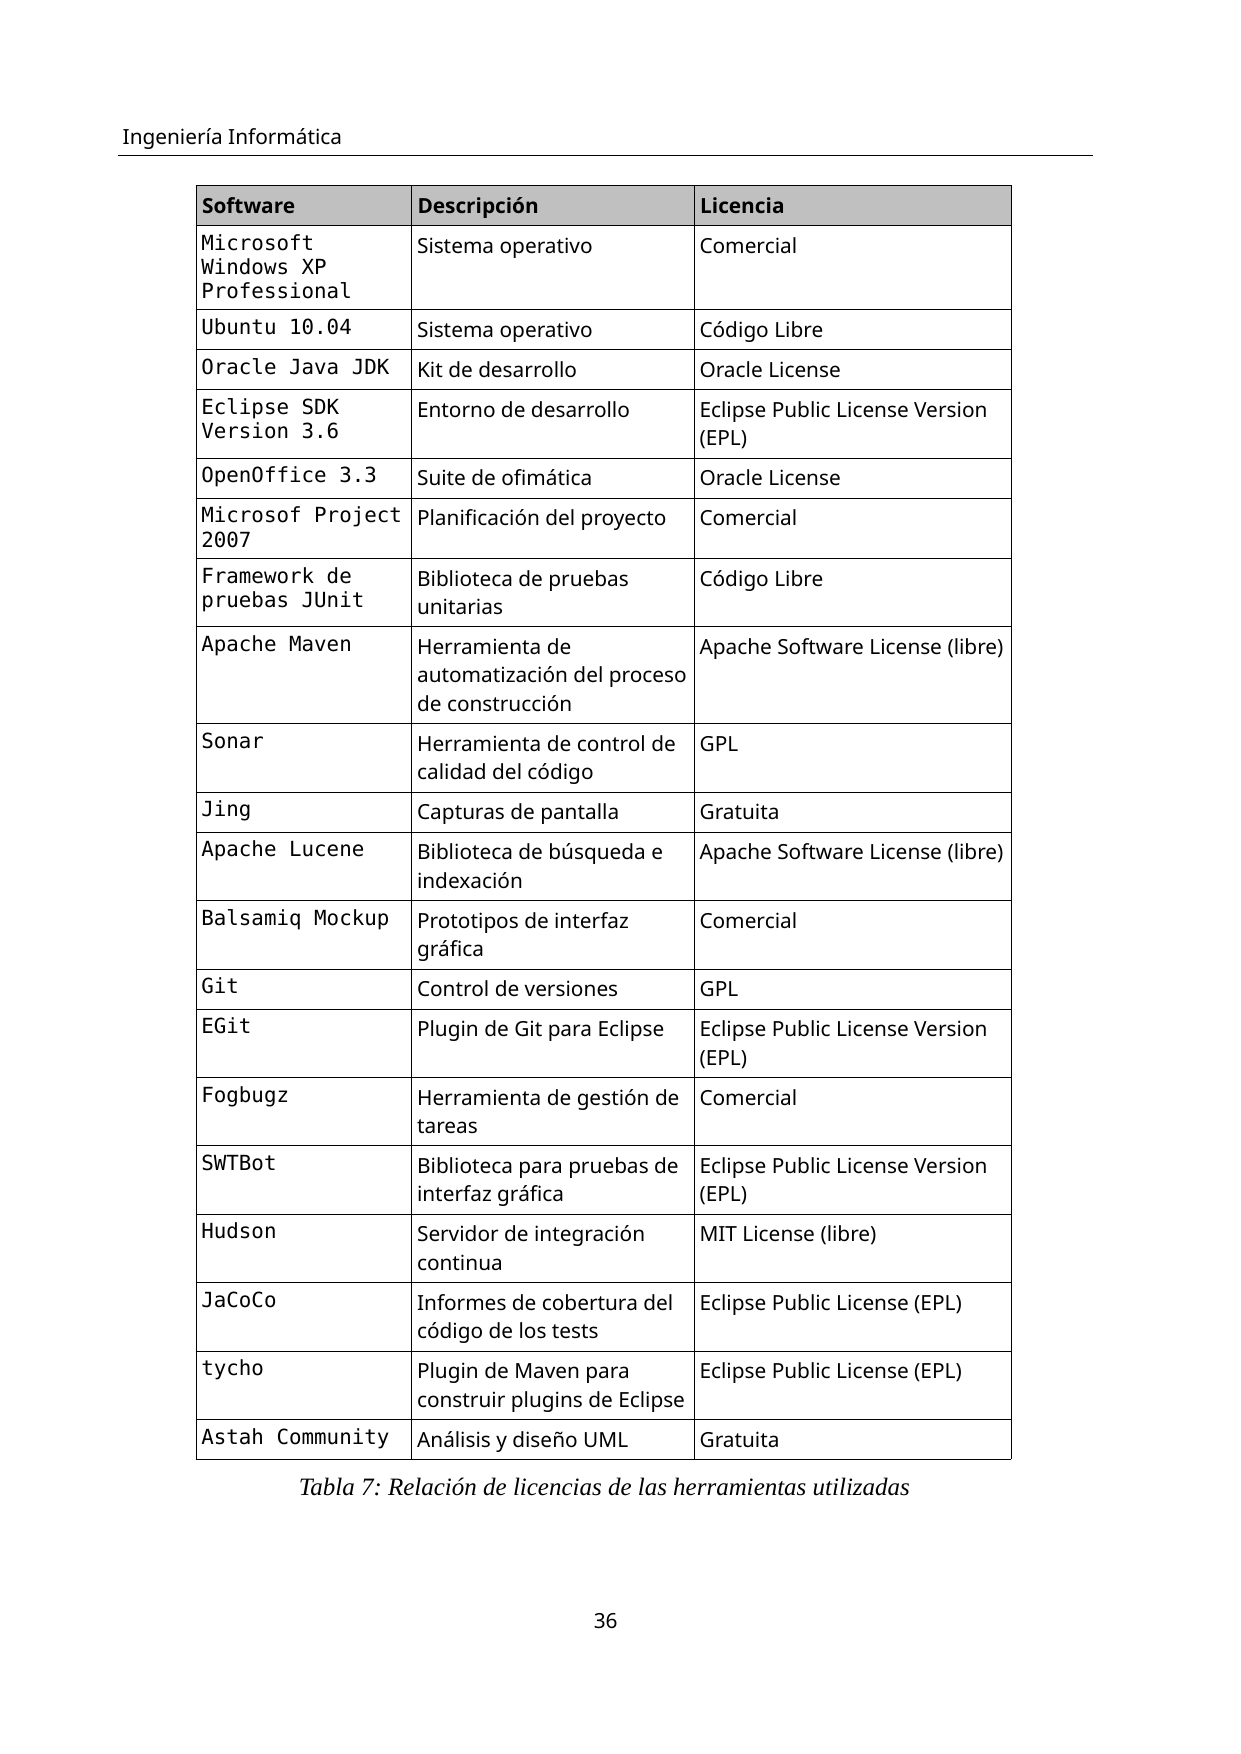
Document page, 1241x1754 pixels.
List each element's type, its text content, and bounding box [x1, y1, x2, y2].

table_cell Oracle License [695, 459, 1011, 498]
table_cell Apache Maven [197, 627, 411, 723]
table_cell Eclipse Public License Version (EPL) [695, 1146, 1011, 1214]
table_cell Framework de pruebas JUnit [197, 559, 411, 626]
table_cell Biblioteca de búsqueda e indexación [412, 833, 694, 900]
table_cell Comercial [695, 499, 1011, 558]
table_cell Astah Community [197, 1420, 411, 1459]
table_cell Biblioteca para pruebas de interfaz gráfica [412, 1146, 694, 1214]
table_cell OpenOffice 3.3 [197, 459, 411, 498]
table_cell Prototipos de interfaz gráfica [412, 901, 694, 968]
table_cell Herramienta de automatización del proceso de construcción [412, 627, 694, 723]
table_header Software [197, 186, 411, 225]
table_cell Plugin de Git para Eclipse [412, 1010, 694, 1077]
table_cell Apache Software License (libre) [695, 627, 1011, 723]
table_cell GPL [695, 970, 1011, 1008]
table_cell Comercial [695, 1078, 1011, 1145]
table_cell Informes de cobertura del código de los tests [412, 1283, 694, 1351]
table_cell Oracle License [695, 350, 1011, 389]
table_cell Kit de desarrollo [412, 350, 694, 389]
table_cell Herramienta de gestión de tareas [412, 1078, 694, 1145]
table_cell Sistema operativo [412, 226, 694, 309]
table_cell Fogbugz [197, 1078, 411, 1145]
table_cell Capturas de pantalla [412, 793, 694, 832]
table_cell Eclipse Public License (EPL) [695, 1352, 1011, 1419]
table_cell Ubuntu 10.04 [197, 310, 411, 349]
table_cell Análisis y diseño UML [412, 1420, 694, 1459]
table_cell Control de versiones [412, 970, 694, 1008]
table_cell Herramienta de control de calidad del código [412, 724, 694, 792]
table_cell Apache Lucene [197, 833, 411, 900]
table_cell tycho [197, 1352, 411, 1419]
table_cell Comercial [695, 901, 1011, 968]
table_cell Servidor de integración continua [412, 1215, 694, 1282]
table_cell GPL [695, 724, 1011, 792]
table_header Licencia [695, 186, 1011, 225]
table_cell Suite de ofimática [412, 459, 694, 498]
table_cell Gratuita [695, 793, 1011, 832]
table_cell Apache Software License (libre) [695, 833, 1011, 900]
table_cell Eclipse Public License Version (EPL) [695, 1010, 1011, 1077]
table_cell Biblioteca de pruebas unitarias [412, 559, 694, 626]
table_header Descripción [412, 186, 694, 225]
table_cell Oracle Java JDK [197, 350, 411, 389]
table_cell Microsof Project 2007 [197, 499, 411, 558]
table_cell Git [197, 970, 411, 1008]
table_cell Eclipse SDK Version 3.6 [197, 390, 411, 458]
table_cell Balsamiq Mockup [197, 901, 411, 968]
table_cell JaCoCo [197, 1283, 411, 1351]
table_cell Código Libre [695, 559, 1011, 626]
table_cell Microsoft Windows XP Professional [197, 226, 411, 309]
table_cell Gratuita [695, 1420, 1011, 1459]
table_cell Sonar [197, 724, 411, 792]
table_cell Sistema operativo [412, 310, 694, 349]
table_cell MIT License (libre) [695, 1215, 1011, 1282]
table_cell EGit [197, 1010, 411, 1077]
table_cell Planificación del proyecto [412, 499, 694, 558]
table_cell Eclipse Public License Version (EPL) [695, 390, 1011, 458]
table_cell Eclipse Public License (EPL) [695, 1283, 1011, 1351]
text Tabla 7: Relación de licencias de las herramientas utilizadas [118, 1472, 1093, 1500]
table_cell Plugin de Maven para construir plugins de Eclipse [412, 1352, 694, 1419]
table_cell Comercial [695, 226, 1011, 309]
table_cell Hudson [197, 1215, 411, 1282]
table_cell Entorno de desarrollo [412, 390, 694, 458]
table_cell Código Libre [695, 310, 1011, 349]
table_cell Jing [197, 793, 411, 832]
table_cell SWTBot [197, 1146, 411, 1214]
